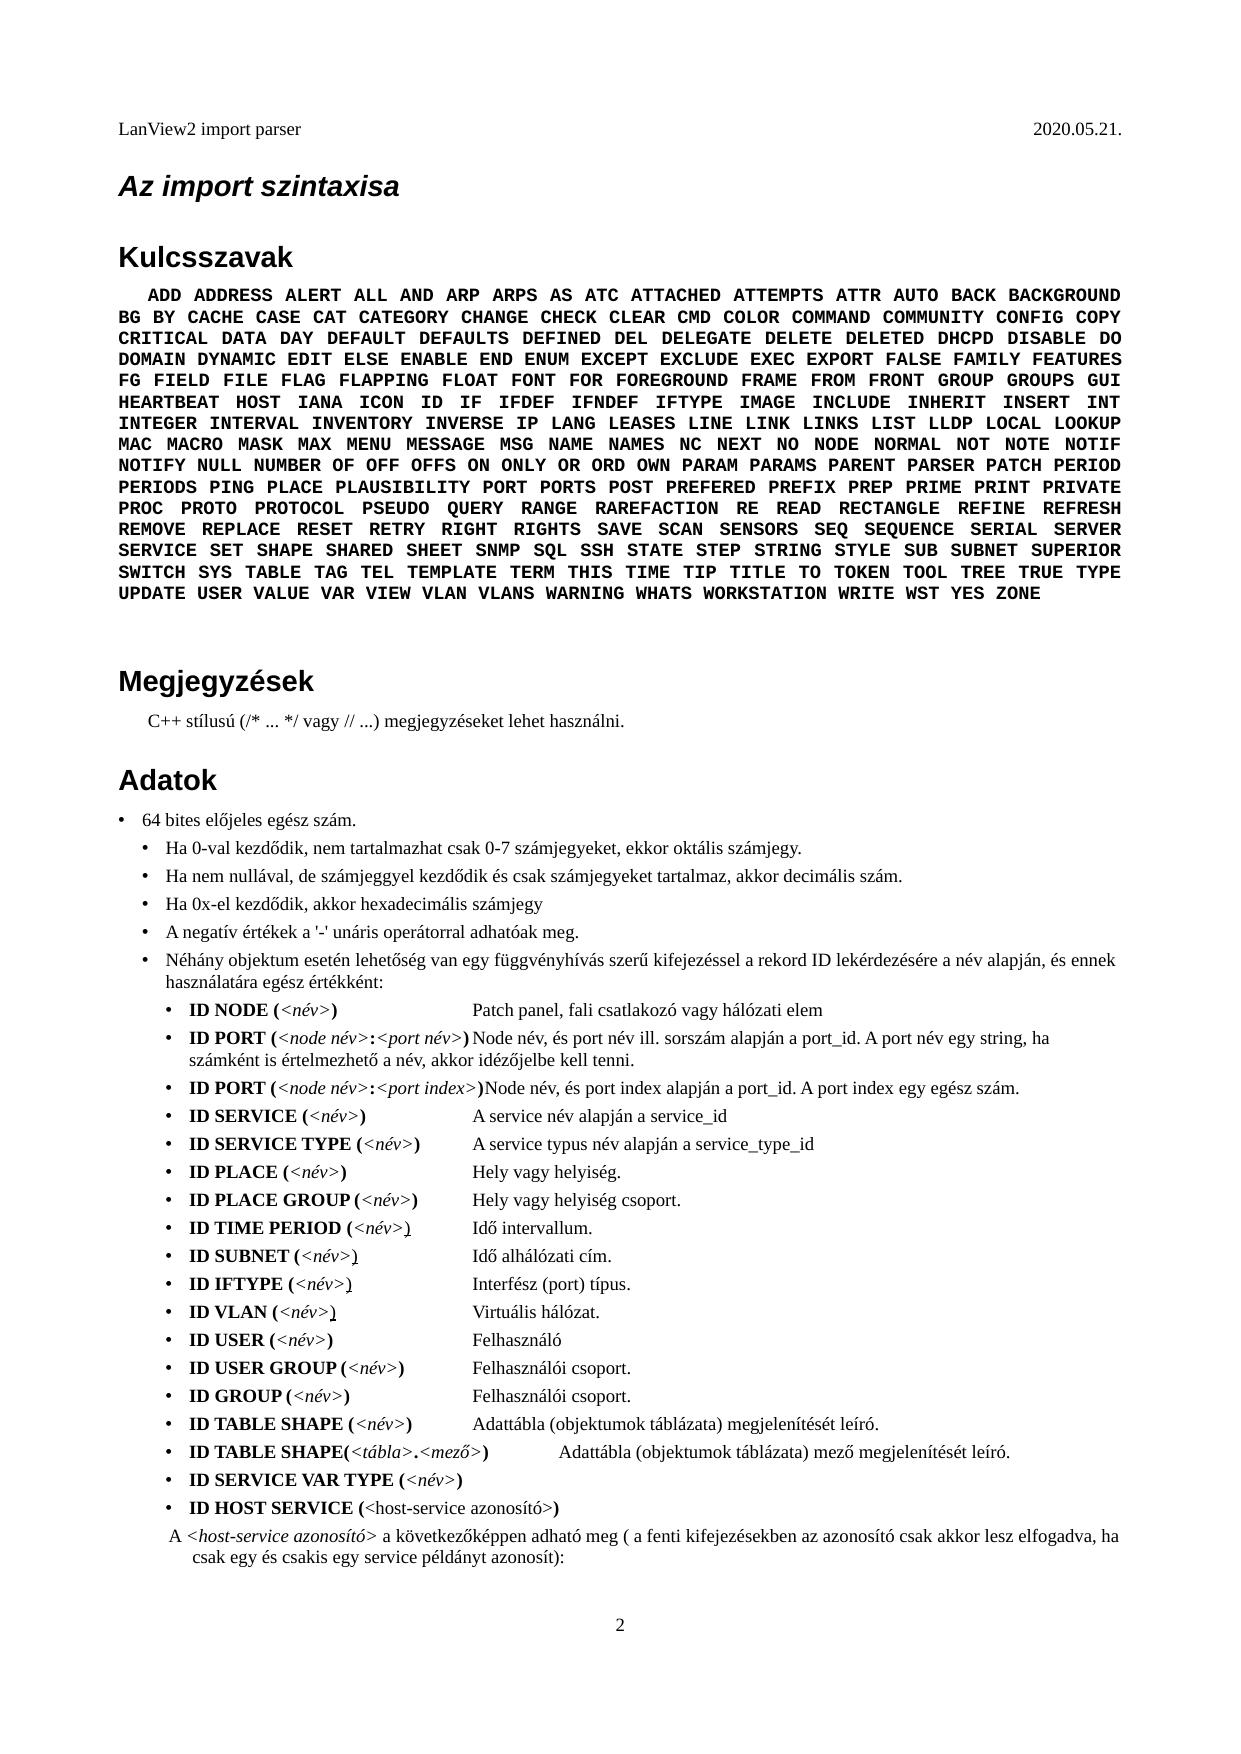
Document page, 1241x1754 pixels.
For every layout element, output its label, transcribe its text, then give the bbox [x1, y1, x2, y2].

list ID SERVICE VAR TYPE (<név>) [165, 1469, 1122, 1490]
list ID USER (<név>) Felhasználó [165, 1329, 1122, 1350]
list ID SERVICE TYPE (<név>) A service typus név alapján a service_type_id [165, 1133, 1122, 1154]
list A negatív értékek a '-' unáris operátorral adhatóak meg. [142, 921, 1122, 943]
list ID IFTYPE (<név>) Interfész (port) típus. [165, 1273, 1122, 1294]
list ID SUBNET (<név>) Idő alhálózati cím. [165, 1245, 1122, 1266]
list ID TIME PERIOD (<név>) Idő intervallum. [165, 1217, 1122, 1238]
subtitle Megjegyzések [118, 664, 1122, 698]
list ID PORT (<node név>:<port index>) Node név, és port index alapján a port_id. A port index egy egész szám. [165, 1077, 1122, 1098]
list ID GROUP (<név>) Felhasználói csoport. [165, 1385, 1122, 1406]
list ID HOST SERVICE (<host-service azonosító>) [165, 1497, 1122, 1518]
list ID PLACE GROUP (<név>) Hely vagy helyiség csoport. [165, 1189, 1122, 1210]
subtitle Kulcsszavak [118, 240, 1122, 274]
list ID TABLE SHAPE(<tábla>.<mező>) Adattábla (objektumok táblázata) mező megjelenítését leíró. [165, 1441, 1122, 1462]
list ID NODE (<név>) Patch panel, fali csatlakozó vagy hálózati elem [165, 999, 1122, 1021]
subtitle Adatok [118, 763, 1122, 797]
text C++ stílusú (/* ... */ vagy // ...) megjegyzéseket lehet használni. [118, 710, 1122, 732]
list ID VLAN (<név>) Virtuális hálózat. [165, 1301, 1122, 1322]
subtitle Az import szintaxisa [118, 169, 1122, 203]
list ID TABLE SHAPE (<név>) Adattábla (objektumok táblázata) megjelenítését leíró. [165, 1413, 1122, 1434]
list 64 bites előjeles egész szám. [118, 809, 1122, 831]
list ID USER GROUP (<név>) Felhasználói csoport. [165, 1357, 1122, 1378]
list Néhány objektum esetén lehetőség van egy függvényhívás szerű kifejezéssel a rekord ID lekérdezésére a név alapján, és ennek használatára egész értékként: [142, 949, 1122, 992]
text A <host-service azonosító> a következőképpen adható meg ( a fenti kifejezésekben az azonosító csak akkor lesz elfogadva, ha csak egy és csakis egy service példányt azonosít): [168, 1525, 1122, 1568]
list Ha 0-val kezdődik, nem tartalmazhat csak 0-7 számjegyeket, ekkor oktális számjegy. [142, 837, 1122, 859]
list ID PORT (<node név>:<port név>) Node név, és port név ill. sorszám alapján a port_id. A port név egy string, ha számként is értelmezhető a név, akkor idézőjelbe kell tenni. [165, 1027, 1122, 1070]
list ID PLACE (<név>) Hely vagy helyiség. [165, 1161, 1122, 1182]
list ID SERVICE (<név>) A service név alapján a service_id [165, 1104, 1122, 1126]
list Ha nem nullával, de számjeggyel kezdődik és csak számjegyeket tartalmaz, akkor decimális szám. [142, 865, 1122, 887]
list Ha 0x-el kezdődik, akkor hexadecimális számjegy [142, 893, 1122, 915]
text ADD ADDRESS ALERT ALL AND ARP ARPS AS ATC ATTACHED ATTEMPTS ATTR AUTO BACK BACKGROUND BG BY CACHE CASE CAT CATEGORY CHANGE CHECK CLEAR CMD COLOR COMMAND COMMUNITY CONFIG COPY CRITICAL DATA DAY DEFAULT DEFAULTS DEFINED DEL DELEGATE DELETE DELETED DHCPD DISABLE DO DOMAIN DYNAMIC EDIT ELSE ENABLE END ENUM EXCEPT EXCLUDE EXEC EXPORT FALSE FAMILY FEATURES FG FIELD FILE FLAG FLAPPING FLOAT FONT FOR FOREGROUND FRAME FROM FRONT GROUP GROUPS GUI HEARTBEAT HOST IANA ICON ID IF IFDEF IFNDEF IFTYPE IMAGE INCLUDE INHERIT INSERT INT INTEGER INTERVAL INVENTORY INVERSE IP LANG LEASES LINE LINK LINKS LIST LLDP LOCAL LOOKUP MAC MACRO MASK MAX MENU MESSAGE MSG NAME NAMES NC NEXT NO NODE NORMAL NOT NOTE NOTIF NOTIFY NULL NUMBER OF OFF OFFS ON ONLY OR ORD OWN PARAM PARAMS PARENT PARSER PATCH PERIOD PERIODS PING PLACE PLAUSIBILITY PORT PORTS POST PREFERED PREFIX PREP PRIME PRINT PRIVATE PROC PROTO PROTOCOL PSEUDO QUERY RANGE RAREFACTION RE READ RECTANGLE REFINE REFRESH REMOVE REPLACE RESET RETRY RIGHT RIGHTS SAVE SCAN SENSORS SEQ SEQUENCE SERIAL SERVER SERVICE SET SHAPE SHARED SHEET SNMP SQL SSH STATE STEP STRING STYLE SUB SUBNET SUPERIOR SWITCH SYS TABLE TAG TEL TEMPLATE TERM THIS TIME TIP TITLE TO TOKEN TOOL TREE TRUE TYPE UPDATE USER VALUE VAR VIEW VLAN VLANS WARNING WHATS WORKSTATION WRITE WST YES ZONE [118, 286, 1122, 605]
